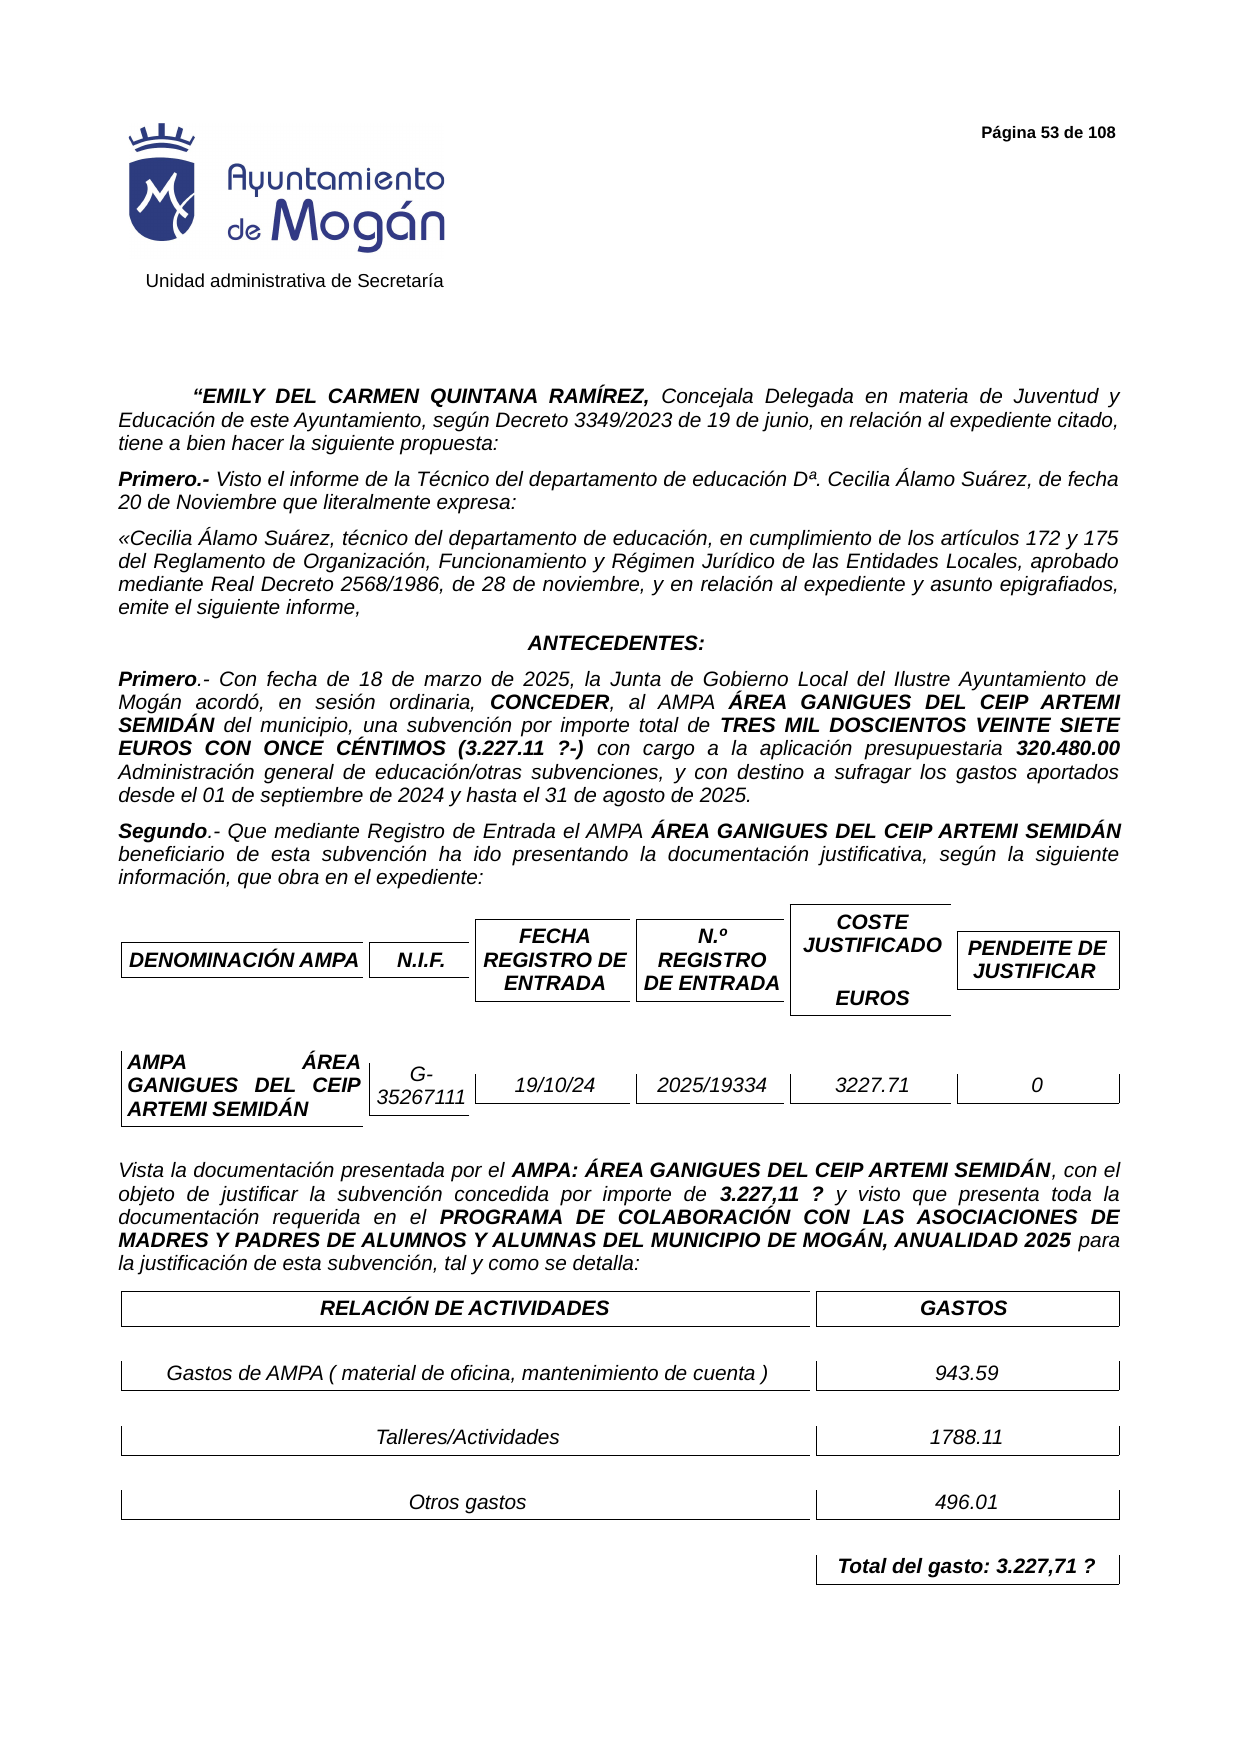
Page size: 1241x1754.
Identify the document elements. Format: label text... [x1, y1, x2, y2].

table_cell Otros gastos [118, 1488, 813, 1552]
table_cell 19/10/24 [473, 1048, 633, 1159]
table_header N.I.F. [366, 901, 472, 1048]
table_cell Talleres/Actividades [118, 1423, 813, 1487]
text Vista la documentación presentada por el AMPA: ÁREA GANIGUES DEL CEIP ARTEMI SEMIDÁN, con el objeto de justificar la subvención concedida por importe de 3.227,11 ? y visto que presenta toda la documentación requerida en el PROGRAMA DE COLABORACIÓN CON LAS ASOCIACIONES DE MADRES Y PADRES DE ALUMNOS Y ALUMNAS DEL MUNICIPIO DE MOGÁN, ANUALIDAD 2025 para la justificación de esta subvención, tal y como se detalla: [118, 1159, 1122, 1275]
table_cell 0 [954, 1048, 1122, 1159]
table_cell 2025/19334 [633, 1048, 787, 1159]
table_cell G-35267111 [366, 1048, 472, 1159]
table_cell 1788,11 [813, 1423, 1122, 1487]
table_cell AMPA ÁREA GANIGUES DEL CEIP ARTEMI SEMIDÁN [118, 1048, 366, 1159]
table_header COSTE JUSTIFICADO EUROS [787, 901, 954, 1048]
text “EMILY DEL CARMEN QUINTANA RAMÍREZ, Concejala Delegada en materia de Juventud y Educación de este Ayuntamiento, según Decreto 3349/2023 de 19 de junio, en relación al expediente citado, tiene a bien hacer la siguiente propuesta: [118, 385, 1122, 455]
text Primero.- Visto el informe de la Técnico del departamento de educación Dª. Cecilia Álamo Suárez, de fecha 20 de Noviembre que literalmente expresa: [118, 467, 1122, 514]
table_header N.º REGISTRO DE ENTRADA [633, 901, 787, 1048]
table_cell Gastos de AMPA ( material de oficina, mantenimiento de cuenta ) [118, 1358, 813, 1423]
table_header FECHA REGISTRO DE ENTRADA [473, 901, 633, 1048]
text Segundo.- Que mediante Registro de Entrada el AMPA ÁREA GANIGUES DEL CEIP ARTEMI SEMIDÁN beneficiario de esta subvención ha ido presentando la documentación justificativa, según la siguiente información, que obra en el expediente: [118, 819, 1122, 889]
table_header GASTOS [813, 1288, 1122, 1358]
text «Cecilia Álamo Suárez, técnico del departamento de educación, en cumplimiento de los artículos 172 y 175 del Reglamento de Organización, Funcionamiento y Régimen Jurídico de las Entidades Locales, aprobado mediante Real Decreto 2568/1986, de 28 de noviembre, y en relación al expediente y asunto epigrafiados, emite el siguiente informe, [118, 526, 1122, 619]
table_header DENOMINACIÓN AMPA [118, 901, 366, 1048]
table_cell Total del gasto: 3.227,71 ? [813, 1552, 1122, 1617]
table_cell [118, 1552, 813, 1617]
text Primero.- Con fecha de 18 de marzo de 2025, la Junta de Gobierno Local del Ilustre Ayuntamiento de Mogán acordó, en sesión ordinaria, CONCEDER, al AMPA ÁREA GANIGUES DEL CEIP ARTEMI SEMIDÁN del municipio, una subvención por importe total de TRES MIL DOSCIENTOS VEINTE SIETE EUROS CON ONCE CÉNTIMOS (3.227.11 ?-) con cargo a la aplicación presupuestaria 320.480.00 Administración general de educación/otras subvenciones, y con destino a sufragar los gastos aportados desde el 01 de septiembre de 2024 y hasta el 31 de agosto de 2025. [118, 667, 1122, 807]
table_cell 3227,71 [787, 1048, 954, 1159]
table_header PENDEITE DE JUSTIFICAR [954, 901, 1122, 1048]
picture [128, 123, 445, 259]
table_cell 496,01 [813, 1488, 1122, 1552]
table_header RELACIÓN DE ACTIVIDADES [118, 1288, 813, 1358]
table_cell 943,59 [813, 1358, 1122, 1423]
text ANTECEDENTES: [118, 632, 1122, 655]
